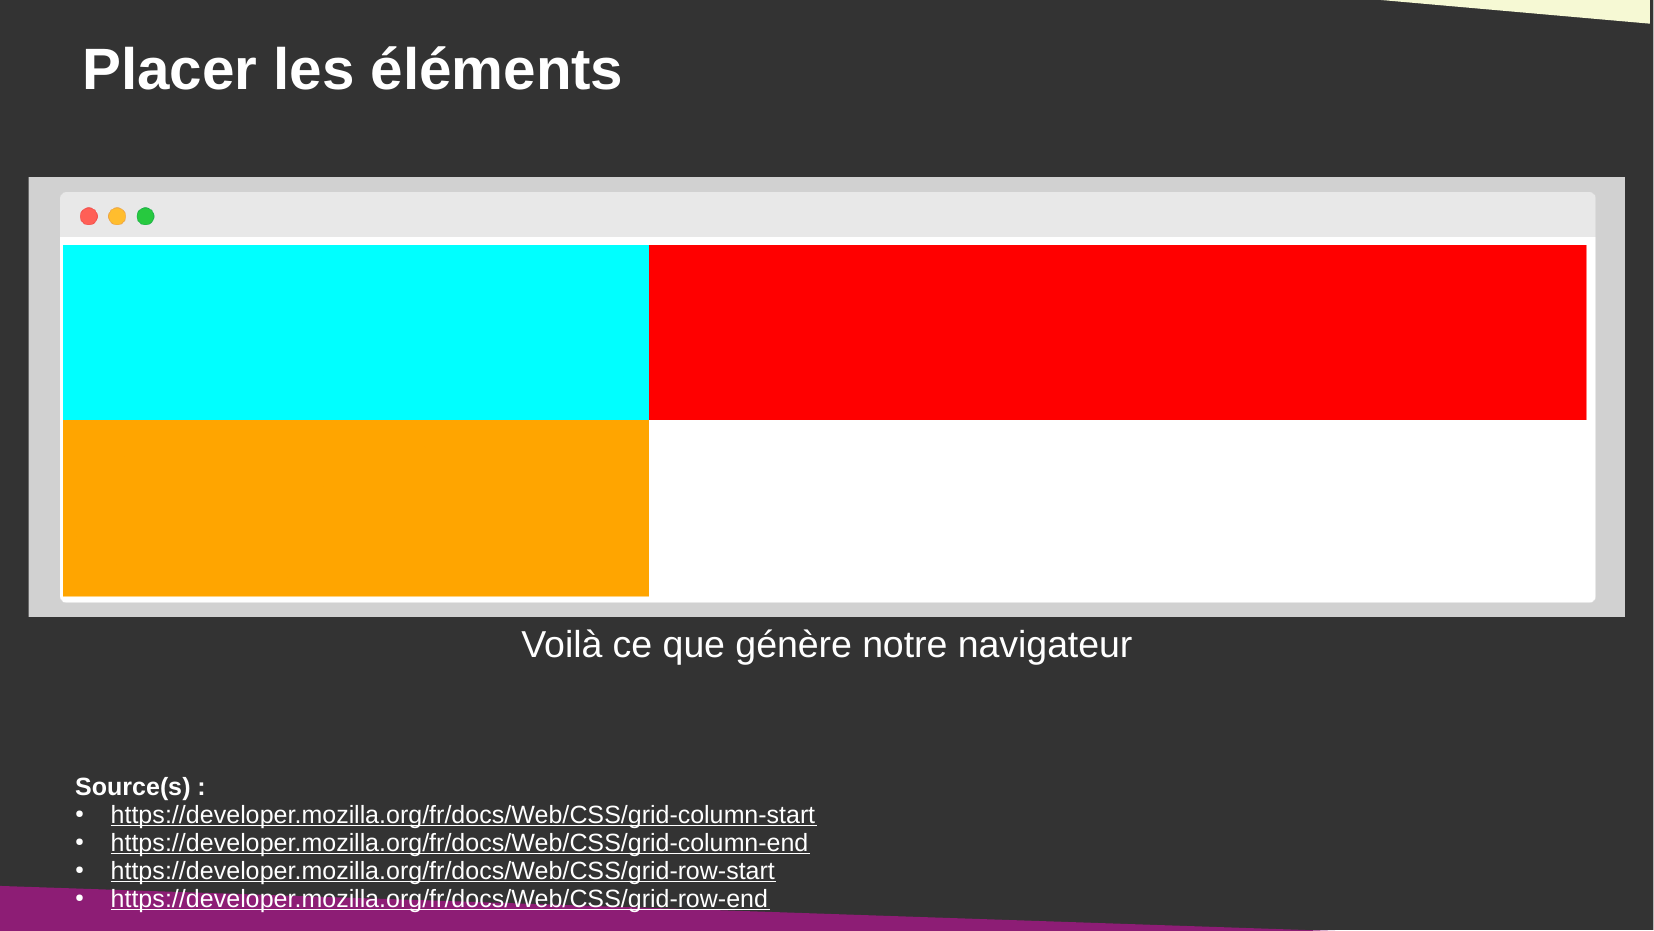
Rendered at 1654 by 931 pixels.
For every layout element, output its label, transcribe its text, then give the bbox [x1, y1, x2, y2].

text_box Voilà ce que génère notre navigateur [118, 617, 1536, 691]
text_box [0, 885, 1336, 931]
picture [28, 177, 1625, 617]
text_box [1381, 0, 1650, 24]
text_box Source(s) : https://developer.mozilla.org/fr/docs/Web/CSS/grid-column-start https://developer.mozilla.org/fr/docs/Web/CSS/grid-column-end https://developer.mozilla.org/fr/docs/Web/CSS/grid-row-start https://developer.mozilla.org/fr/docs/Web/CSS/grid-row-end [60, 765, 1546, 920]
title Placer les éléments [82, 37, 1571, 122]
